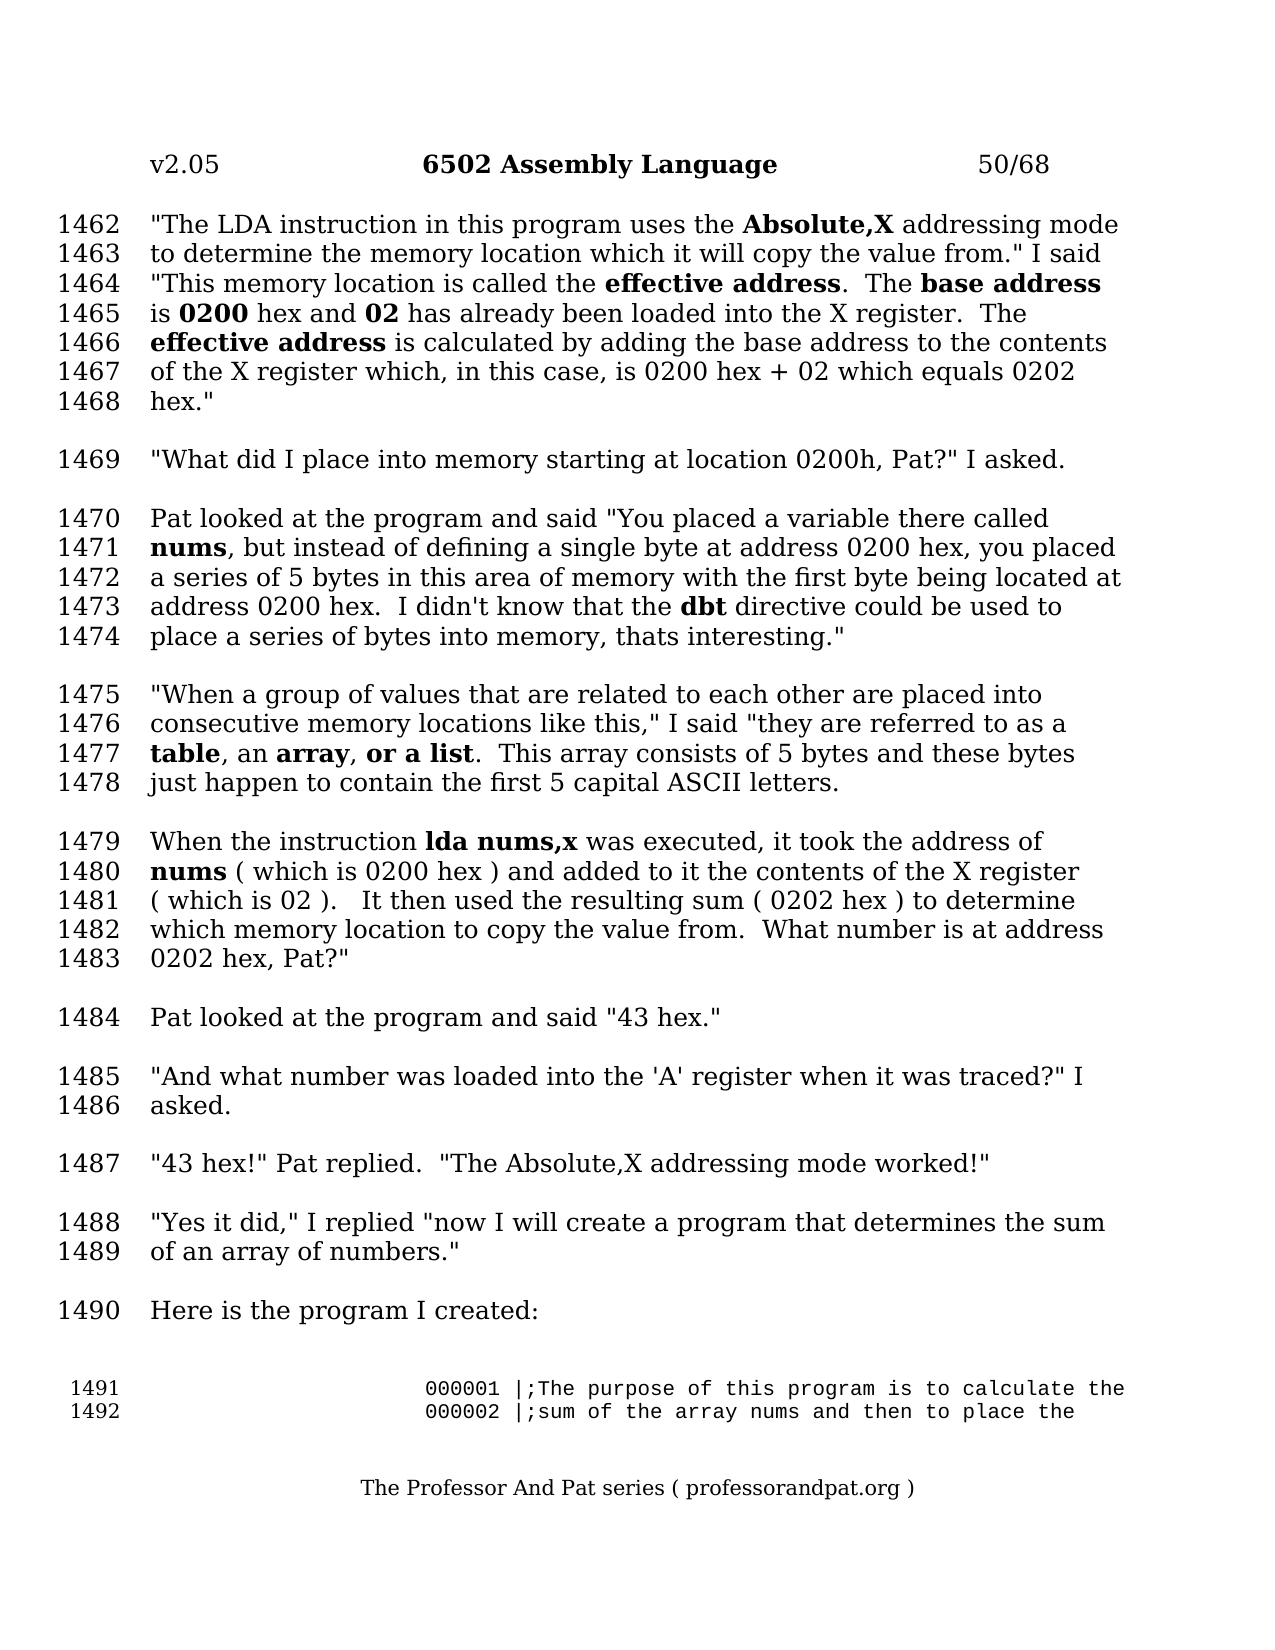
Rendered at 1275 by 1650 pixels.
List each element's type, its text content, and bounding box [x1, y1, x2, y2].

text Pat looked at the program and said "You placed a variable there called nums, but instead of defining a single byte at address 0200 hex, you placed a series of 5 bytes in this area of memory with the first byte being located at address 0200 hex. I didn't know that the dbt directive could be used to place a series of bytes into memory, thats interesting." [150, 504, 1125, 651]
text "The LDA instruction in this program uses the Absolute,X addressing mode to determine the memory location which it will copy the value from." I said "This memory location is called the effective address. The base address is 0200 hex and 02 has already been loaded into the X register. The effective address is calculated by adding the base address to the contents of the X register which, in this case, is 0200 hex + 02 which equals 0202 hex." [150, 210, 1125, 416]
text "43 hex!" Pat replied. "The Absolute,X addressing mode worked!" [150, 1149, 1125, 1179]
text "And what number was loaded into the 'A' register when it was traced?" I asked. [150, 1062, 1125, 1120]
text When the instruction lda nums,x was executed, it took the address of nums ( which is 0200 hex ) and added to it the contents of the X register ( which is 02 ). It then used the resulting sum ( 0202 hex ) to determine which memory location to copy the value from. What number is at address 0202 hex, Pat?" [150, 827, 1125, 974]
text Here is the program I created: [150, 1296, 1125, 1325]
text "What did I place into memory starting at location 0200h, Pat?" I asked. [150, 445, 1125, 475]
text "When a group of values that are related to each other are placed into consecutive memory locations like this," I said "they are referred to as a table, an array, or a list. This array consists of 5 bytes and these bytes just happen to contain the first 5 capital ASCII letters. [150, 680, 1125, 798]
text 000001 |;The purpose of this program is to calculate the [150, 1378, 1125, 1401]
text "Yes it did," I replied "now I will create a program that determines the sum of an array of numbers." [150, 1208, 1125, 1267]
text 000002 |;sum of the array nums and then to place the [150, 1401, 1125, 1425]
text Pat looked at the program and said "43 hex." [150, 1003, 1125, 1032]
